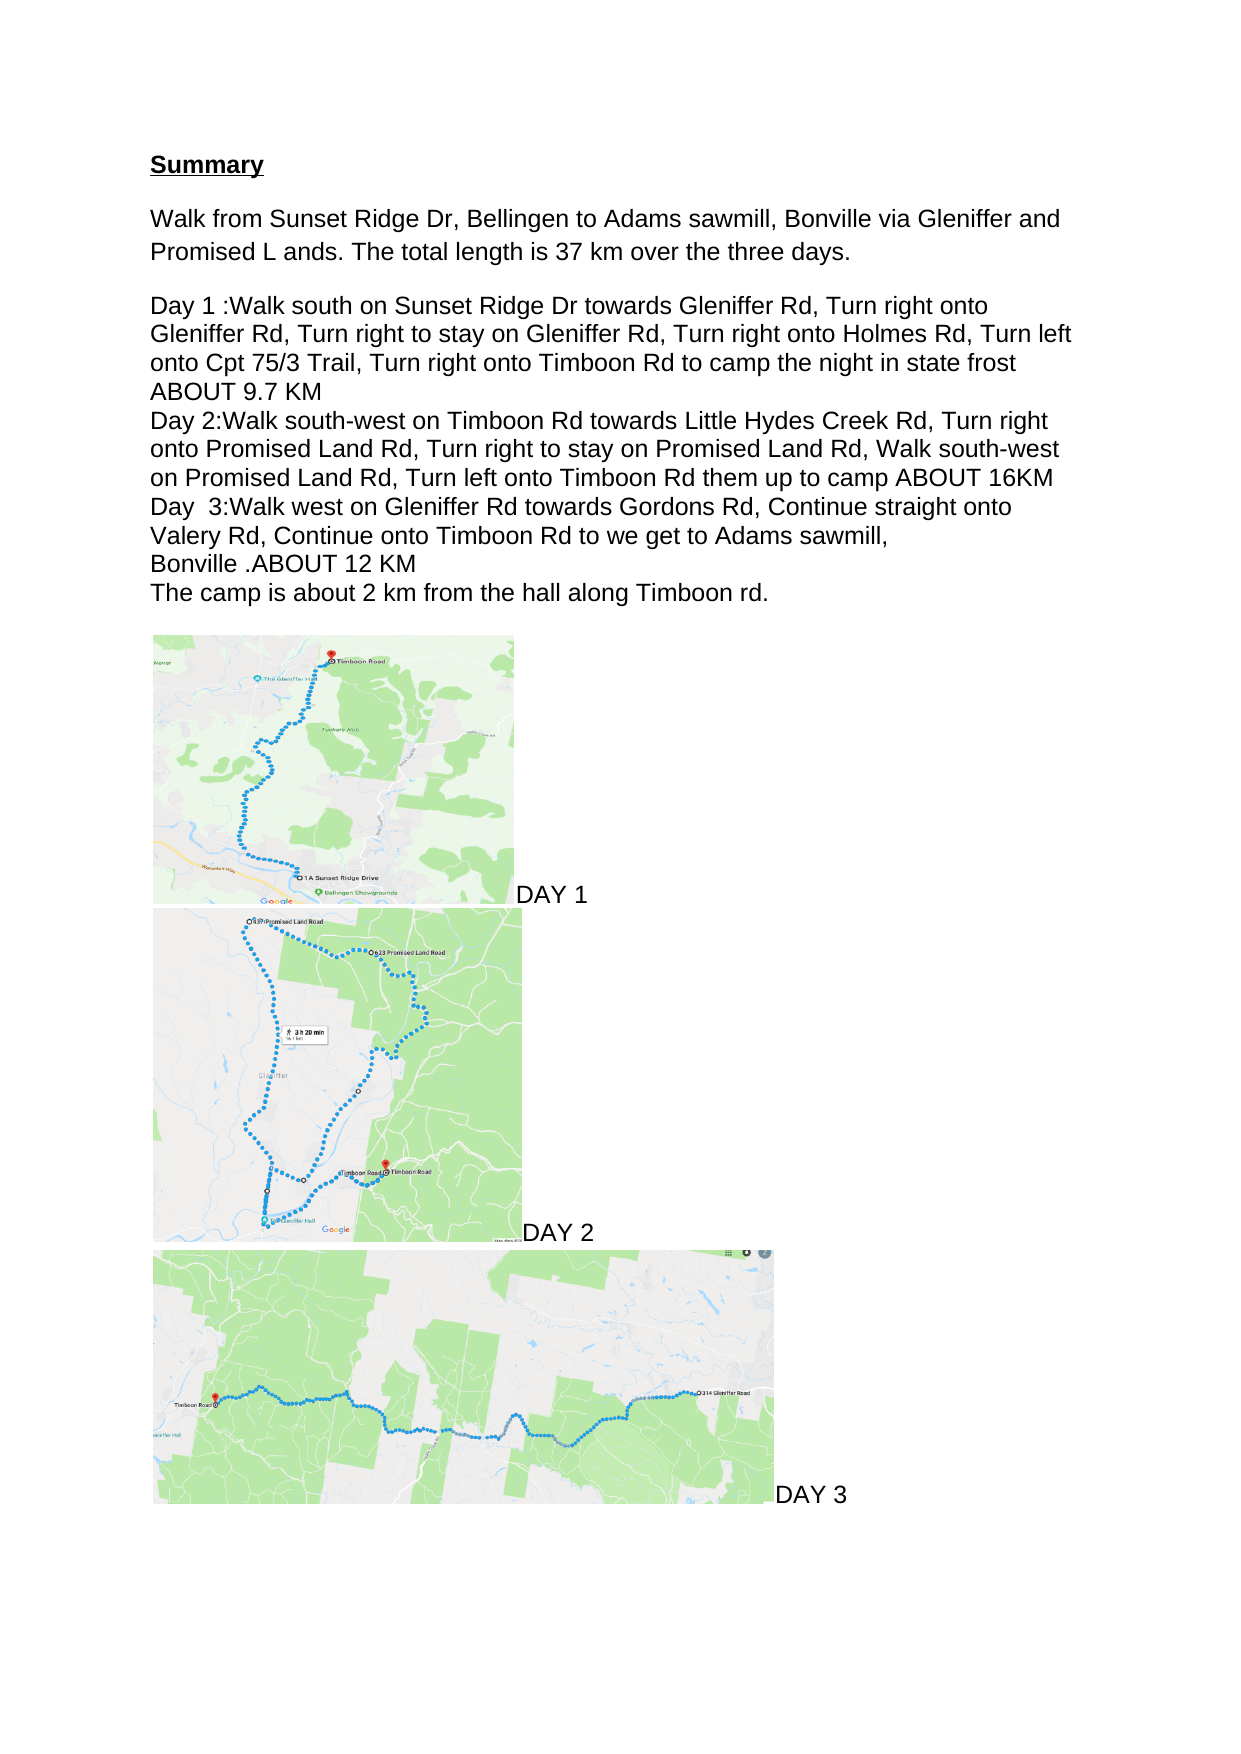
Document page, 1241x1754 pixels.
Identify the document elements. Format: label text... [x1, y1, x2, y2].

text Day 2:Walk south-west on Timboon Rd towards Little Hydes Creek Rd, Turn right onto Promised Land Rd, Turn right to stay on Promised Land Rd, Walk south-west on Promised Land Rd, Turn left onto Timboon Rd them up to camp ABOUT 16KM [150, 406, 1090, 492]
picture [153, 1250, 774, 1504]
text Summary [150, 150, 1090, 179]
picture [153, 635, 514, 904]
picture [153, 908, 522, 1242]
text DAY 1 [150, 636, 1090, 909]
text Day 3:Walk west on Gleniffer Rd towards Gordons Rd, Continue straight onto Valery Rd, Continue onto Timboon Rd to we get to Adams sawmill, Bonville .ABOUT 12 KM [150, 492, 1090, 578]
text The camp is about 2 km from the hall along Timboon rd. [150, 578, 1090, 607]
text Walk from Sunset Ridge Dr, Bellingen to Adams sawmill, Bonville via Gleniffer and Promised L ands. The total length is 37 km over the three days. [150, 204, 1090, 266]
text DAY 2DAY 3 [150, 909, 1090, 1509]
text Day 1 :Walk south on Sunset Ridge Dr towards Gleniffer Rd, Turn right onto Gleniffer Rd, Turn right to stay on Gleniffer Rd, Turn right onto Holmes Rd, Turn left onto Cpt 75/3 Trail, Turn right onto Timboon Rd to camp the night in state frost ABOUT 9.7 KM [150, 291, 1090, 406]
